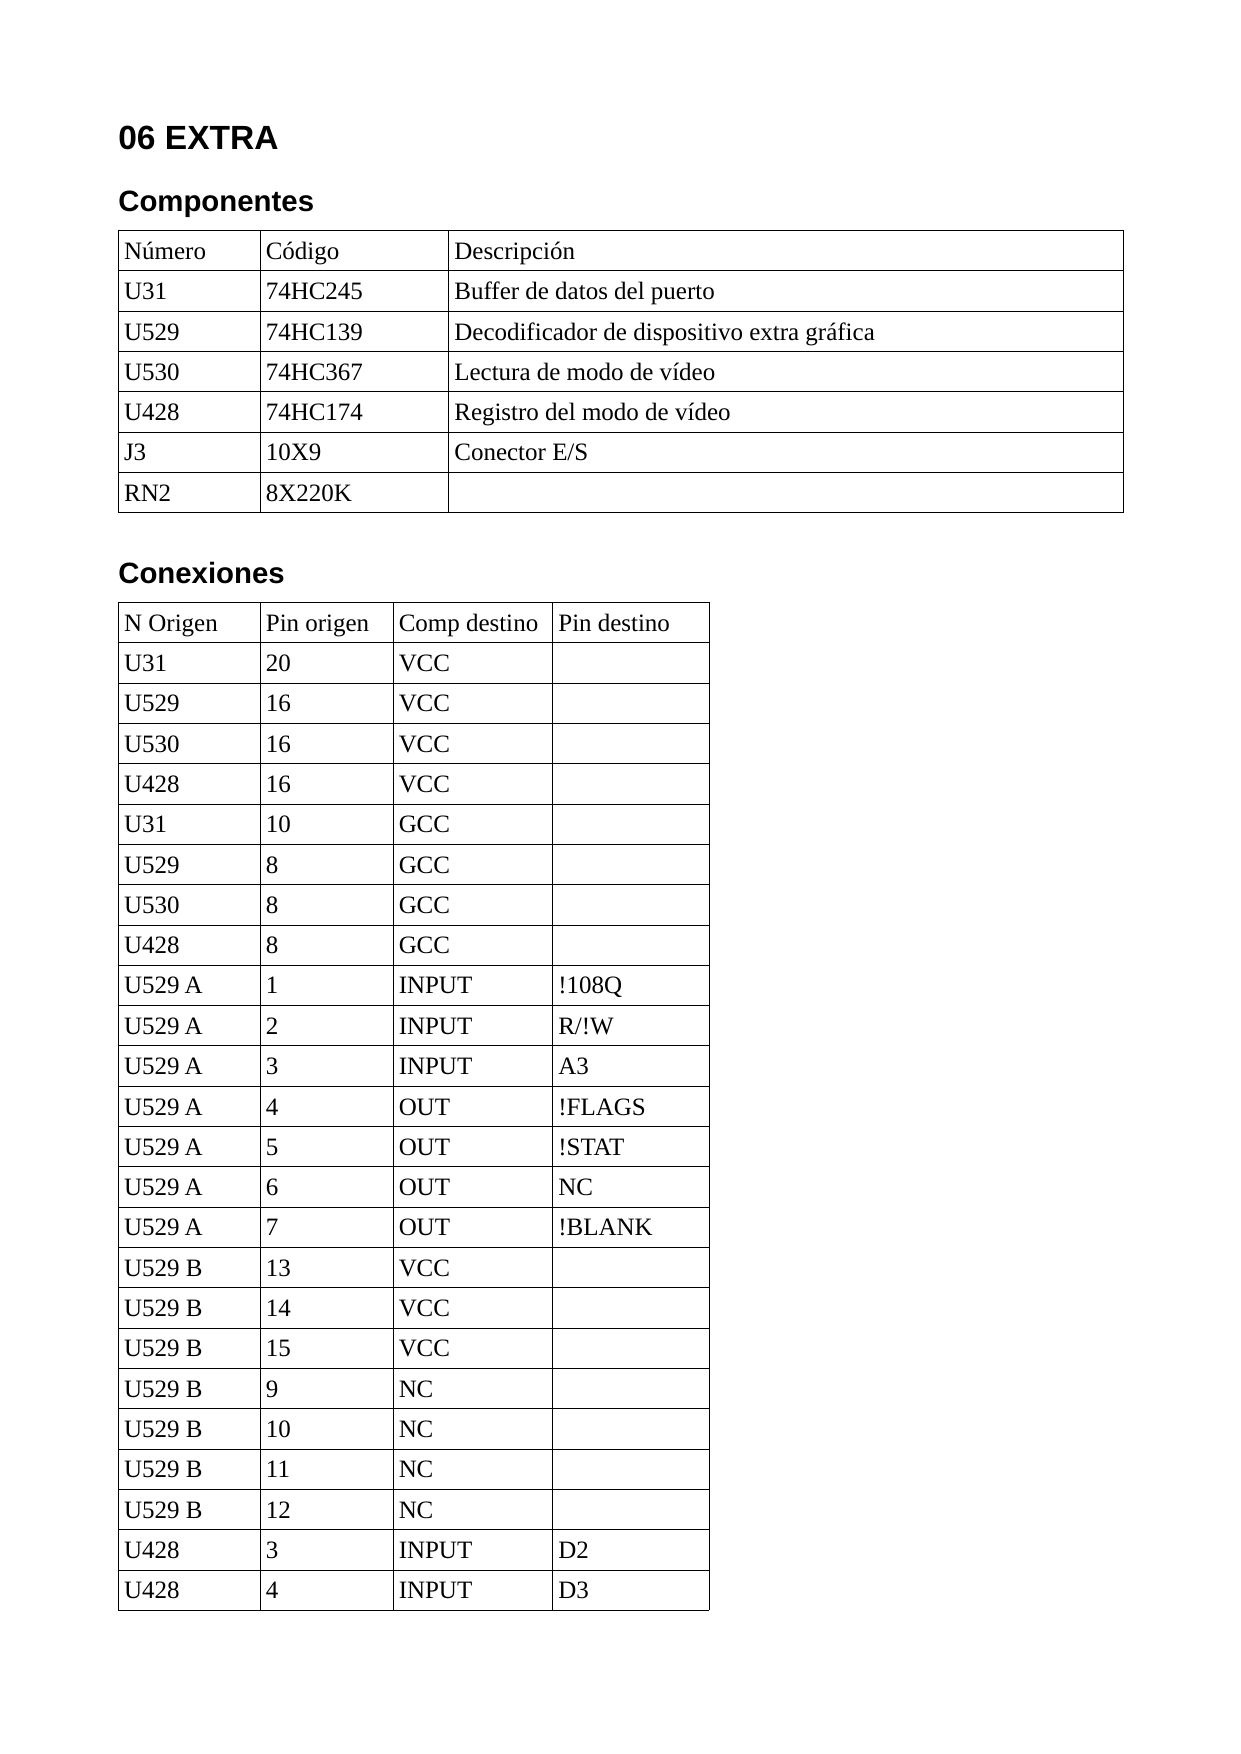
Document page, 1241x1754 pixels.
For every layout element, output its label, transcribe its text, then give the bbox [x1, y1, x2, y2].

table_cell OUT [394, 1087, 552, 1126]
table_cell VCC [394, 643, 552, 683]
table_cell GCC [394, 845, 552, 884]
table_cell R/!W [553, 1006, 709, 1045]
table_cell INPUT [394, 1006, 552, 1045]
table_cell U428 [119, 1571, 260, 1610]
table_cell 74HC367 [261, 352, 448, 391]
table_cell 1 [261, 966, 393, 1005]
table_cell U529 A [119, 1087, 260, 1126]
table_cell 15 [261, 1329, 393, 1368]
table_cell 3 [261, 1530, 393, 1569]
table_cell 12 [261, 1490, 393, 1529]
table_cell J3 [119, 433, 260, 472]
table_cell U529 A [119, 1127, 260, 1166]
table_cell U530 [119, 885, 260, 924]
table_cell 16 [261, 684, 393, 723]
table_cell NC [394, 1450, 552, 1489]
table_cell 74HC245 [261, 271, 448, 311]
table_cell VCC [394, 1248, 552, 1287]
table_cell U529 B [119, 1248, 260, 1287]
table_cell U529 B [119, 1490, 260, 1529]
table_cell U529 [119, 684, 260, 723]
table_cell D2 [553, 1530, 709, 1569]
table_cell [553, 724, 709, 763]
table_cell [553, 1329, 709, 1368]
table_cell U31 [119, 271, 260, 311]
table_cell 74HC174 [261, 392, 448, 432]
table_cell U428 [119, 1530, 260, 1569]
table_cell U31 [119, 643, 260, 683]
table_cell U530 [119, 724, 260, 763]
table_cell NC [394, 1490, 552, 1529]
table_cell GCC [394, 805, 552, 844]
subtitle Conexiones [118, 556, 1122, 589]
table_cell 9 [261, 1369, 393, 1408]
table_header Descripción [449, 231, 1123, 270]
table_cell [553, 805, 709, 844]
table_cell 8 [261, 926, 393, 965]
table_cell 11 [261, 1450, 393, 1489]
table_cell VCC [394, 684, 552, 723]
table_cell !BLANK [553, 1208, 709, 1247]
table_cell 10X9 [261, 433, 448, 472]
table_cell Lectura de modo de vídeo [449, 352, 1123, 391]
table_cell 4 [261, 1087, 393, 1126]
table_cell [553, 1369, 709, 1408]
table_cell INPUT [394, 966, 552, 1005]
table_cell 6 [261, 1167, 393, 1207]
table_cell U529 A [119, 966, 260, 1005]
table_cell VCC [394, 1329, 552, 1368]
table_cell 74HC139 [261, 312, 448, 351]
table_cell 4 [261, 1571, 393, 1610]
table_cell U529 A [119, 1046, 260, 1086]
table_cell [553, 1450, 709, 1489]
table_cell INPUT [394, 1046, 552, 1086]
table_cell OUT [394, 1208, 552, 1247]
table_cell !FLAGS [553, 1087, 709, 1126]
table_header Código [261, 231, 448, 270]
table_header Comp destino [394, 603, 552, 642]
table_cell INPUT [394, 1571, 552, 1610]
table_cell 7 [261, 1208, 393, 1247]
table_cell [553, 684, 709, 723]
table_cell U428 [119, 764, 260, 803]
table_cell U529 A [119, 1167, 260, 1207]
table_cell NC [394, 1409, 552, 1448]
table_cell 13 [261, 1248, 393, 1287]
table_header Pin destino [553, 603, 709, 642]
table_cell 14 [261, 1288, 393, 1328]
table_cell 16 [261, 724, 393, 763]
table_cell U529 B [119, 1329, 260, 1368]
table_cell RN2 [119, 473, 260, 512]
table_cell [553, 845, 709, 884]
table_cell !STAT [553, 1127, 709, 1166]
table_cell 8 [261, 845, 393, 884]
table_cell U529 B [119, 1288, 260, 1328]
table_cell GCC [394, 926, 552, 965]
table_header Número [119, 231, 260, 270]
table_cell U529 [119, 312, 260, 351]
table_cell U529 B [119, 1409, 260, 1448]
table_cell 2 [261, 1006, 393, 1045]
table_cell 8X220K [261, 473, 448, 512]
table_cell U428 [119, 392, 260, 432]
table_cell [553, 926, 709, 965]
table_cell !108Q [553, 966, 709, 1005]
table_cell 3 [261, 1046, 393, 1086]
table_cell [553, 1490, 709, 1529]
table_cell [449, 473, 1123, 512]
table_cell U529 [119, 845, 260, 884]
table_cell [553, 885, 709, 924]
table_cell OUT [394, 1167, 552, 1207]
table_cell 5 [261, 1127, 393, 1166]
table_cell Buffer de datos del puerto [449, 271, 1123, 311]
table_cell 8 [261, 885, 393, 924]
table_cell INPUT [394, 1530, 552, 1569]
table_cell Decodificador de dispositivo extra gráfica [449, 312, 1123, 351]
table_cell U529 A [119, 1006, 260, 1045]
table_cell NC [394, 1369, 552, 1408]
table_cell U530 [119, 352, 260, 391]
table_cell VCC [394, 724, 552, 763]
table_cell 20 [261, 643, 393, 683]
table_cell 10 [261, 1409, 393, 1448]
table_cell GCC [394, 885, 552, 924]
table_cell 10 [261, 805, 393, 844]
table_cell D3 [553, 1571, 709, 1610]
table_cell [553, 764, 709, 803]
table_cell [553, 1409, 709, 1448]
table_cell 16 [261, 764, 393, 803]
table_cell VCC [394, 764, 552, 803]
table_cell Registro del modo de vídeo [449, 392, 1123, 432]
table_cell U529 B [119, 1369, 260, 1408]
table_cell U31 [119, 805, 260, 844]
table_cell [553, 1248, 709, 1287]
table_cell U428 [119, 926, 260, 965]
table_cell [553, 643, 709, 683]
subtitle Componentes [118, 184, 1122, 218]
subtitle 06 EXTRA [118, 118, 1122, 157]
table_cell [553, 1288, 709, 1328]
table_cell NC [553, 1167, 709, 1207]
table_cell U529 B [119, 1450, 260, 1489]
table_header N Origen [119, 603, 260, 642]
table_cell OUT [394, 1127, 552, 1166]
table_cell A3 [553, 1046, 709, 1086]
table_cell Conector E/S [449, 433, 1123, 472]
table_cell U529 A [119, 1208, 260, 1247]
table_cell VCC [394, 1288, 552, 1328]
table_header Pin origen [261, 603, 393, 642]
